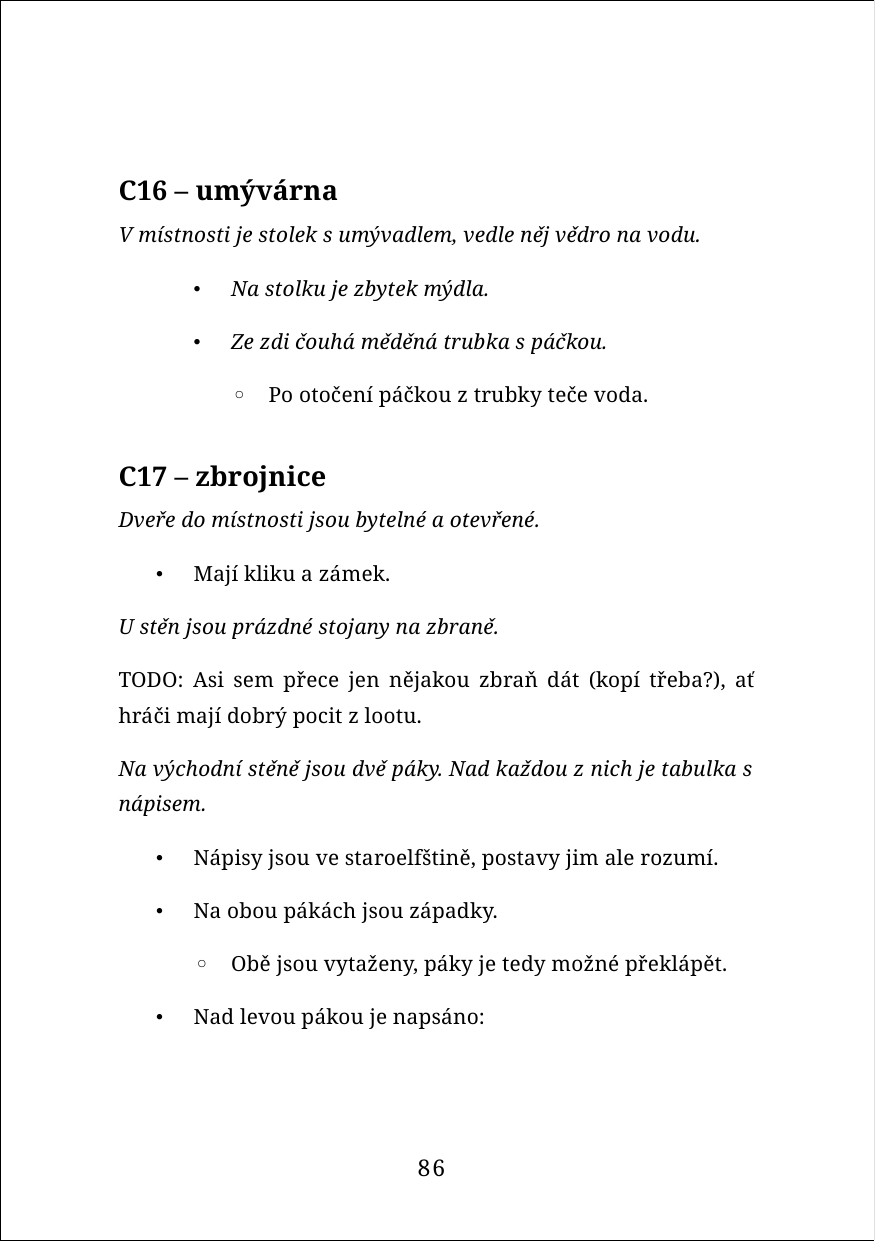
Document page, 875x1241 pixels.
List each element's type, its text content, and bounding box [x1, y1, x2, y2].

list Nápisy jsou ve staroelfštině, postavy jim ale rozumí. [156, 843, 756, 871]
list Nad levou pákou je napsáno: [156, 1002, 756, 1031]
list Na obou pákách jsou západky. [156, 896, 756, 924]
text Dveře do místnosti jsou bytelné a otevřené. [118, 506, 756, 534]
subtitle C17 – zbrojnice [118, 457, 756, 494]
text Na východní stěně jsou dvě páky. Nad každou z nich je tabulka s nápisem. [118, 754, 756, 818]
list Mají kliku a zámek. [156, 559, 756, 587]
subtitle C16 – umývárna [118, 172, 756, 209]
list Po otočení páčkou z trubky teče voda. [231, 380, 756, 408]
list Na stolku je zbytek mýdla. [193, 274, 756, 302]
text U stěn jsou prázdné stojany na zbraně. [118, 612, 756, 641]
text V místnosti je stolek s umývadlem, vedle něj vědro na vodu. [118, 220, 756, 249]
text TODO: Asi sem přece jen nějakou zbraň dát (kopí třeba?), ať hráči mají dobrý pocit z lootu. [118, 665, 756, 729]
list Obě jsou vytaženy, páky je tedy možné překlápět. [193, 949, 756, 978]
list Ze zdi čouhá měděná trubka s páčkou. [193, 327, 756, 355]
